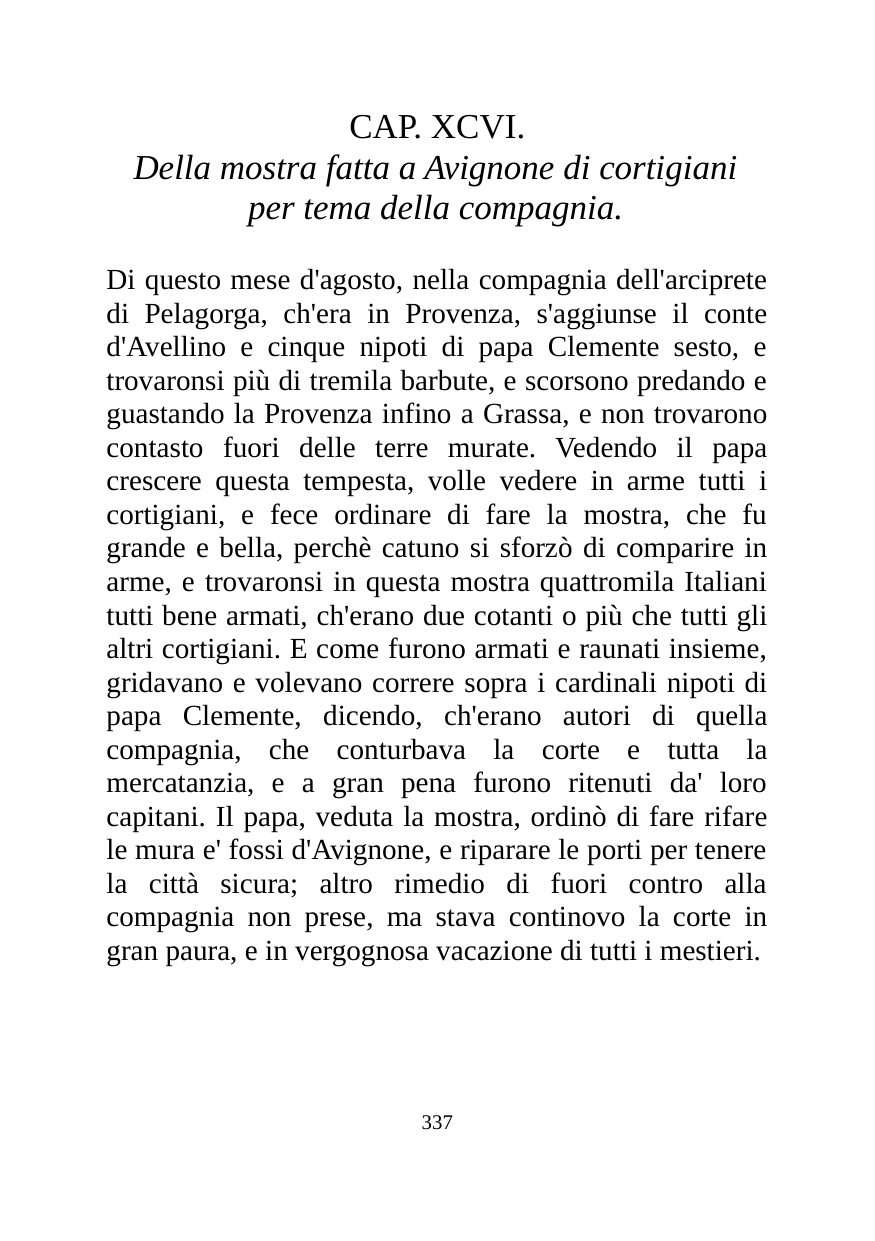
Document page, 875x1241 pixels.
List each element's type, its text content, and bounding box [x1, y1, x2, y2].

subtitle CAP. XCVI. Della mostra fatta a Avignone di cortigiani per tema della compagnia. [106, 106, 768, 227]
text Di questo mese d'agosto, nella compagnia dell'arciprete di Pelagorga, ch'era in Provenza, s'aggiunse il conte d'Avellino e cinque nipoti di papa Clemente sesto, e trovaronsi più di tremila barbute, e scorsono predando e guastando la Provenza infino a Grassa, e non trovarono contasto fuori delle terre murate. Vedendo il papa crescere questa tempesta, volle vedere in arme tutti i cortigiani, e fece ordinare di fare la mostra, che fu grande e bella, perchè catuno si sforzò di comparire in arme, e trovaronsi in questa mostra quattromila Italiani tutti bene armati, ch'erano due cotanti o più che tutti gli altri cortigiani. E come furono armati e raunati insieme, gridavano e volevano correre sopra i cardinali nipoti di papa Clemente, dicendo, ch'erano autori di quella compagnia, che conturbava la corte e tutta la mercatanzia, e a gran pena furono ritenuti da' loro capitani. Il papa, veduta la mostra, ordinò di fare rifare le mura e' fossi d'Avignone, e riparare le porti per tenere la città sicura; altro rimedio di fuori contro alla compagnia non prese, ma stava continovo la corte in gran paura, e in vergognosa vacazione di tutti i mestieri. [106, 262, 768, 967]
